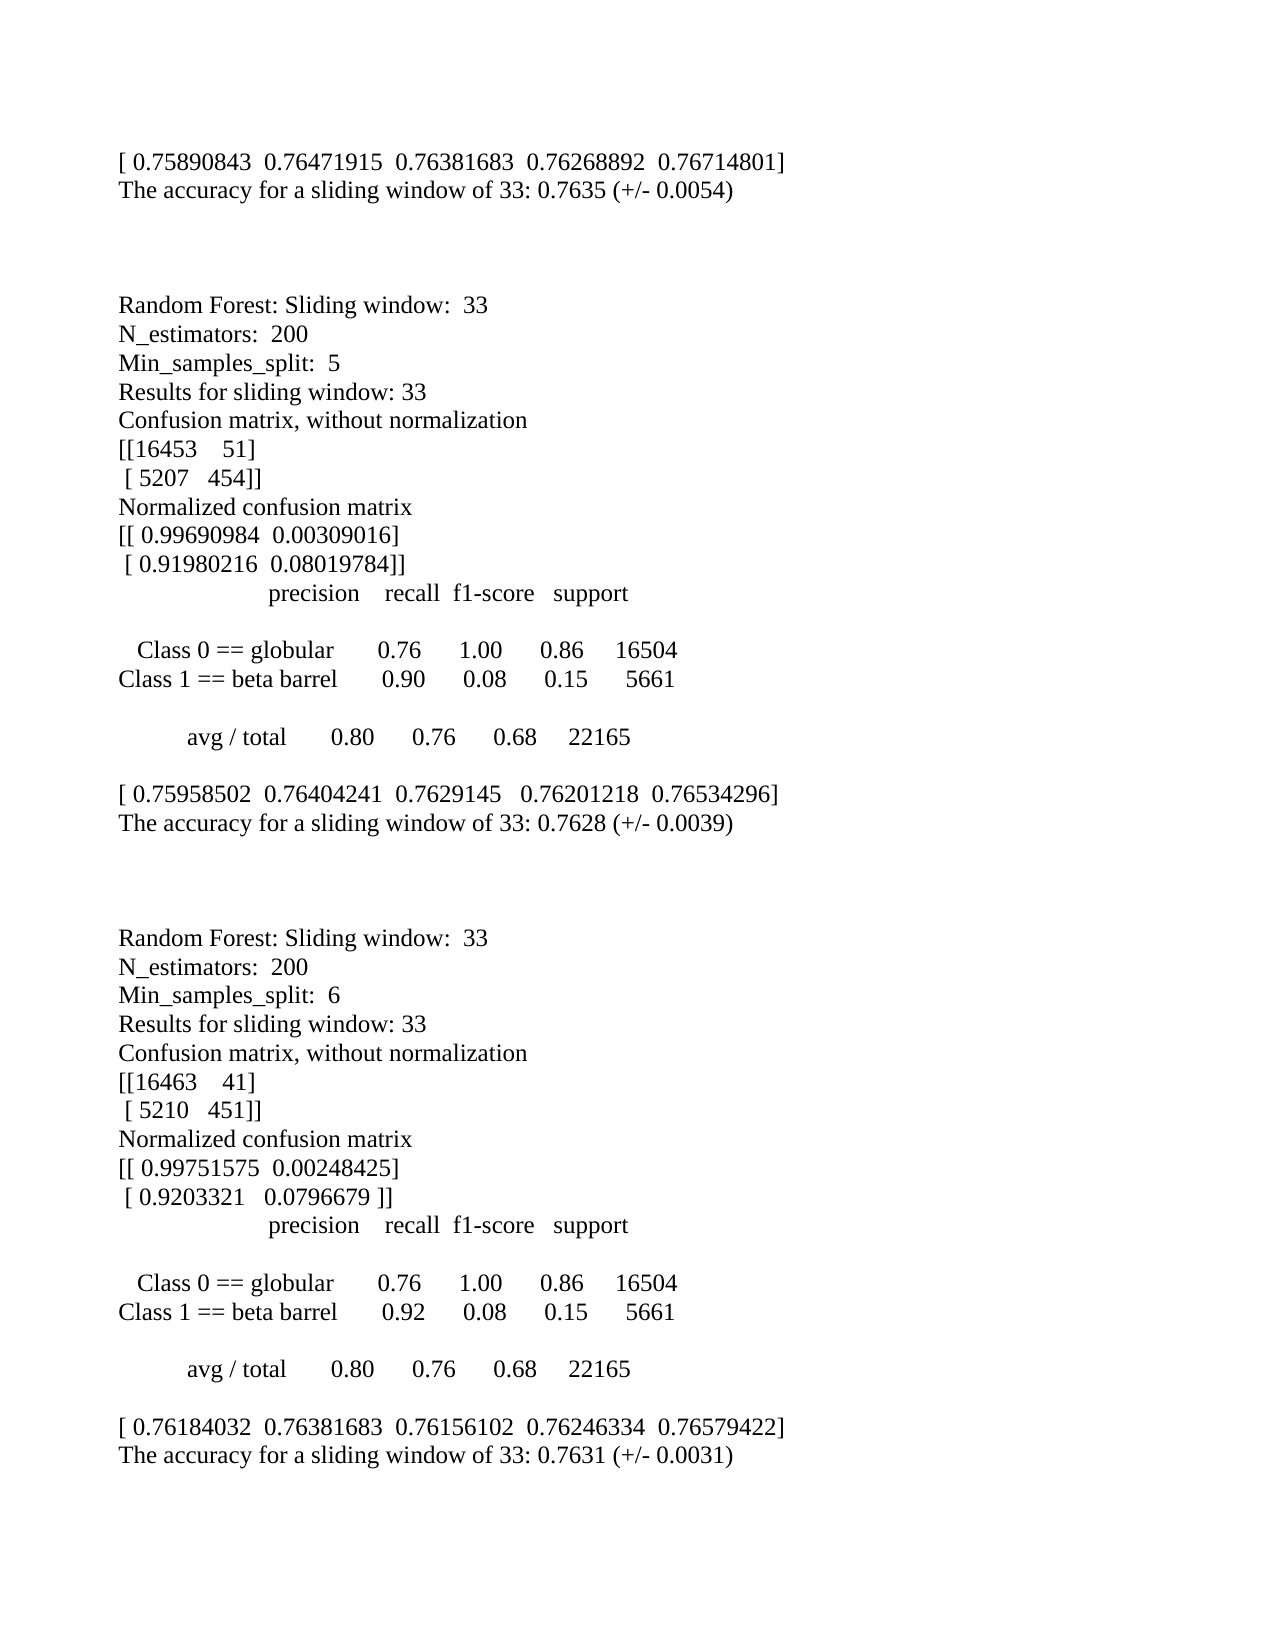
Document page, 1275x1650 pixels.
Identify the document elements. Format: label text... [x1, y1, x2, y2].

text precision recall f1-score support [118, 578, 1157, 607]
text [ 0.91980216 0.08019784]] [118, 549, 1157, 578]
text N_estimators: 200 [118, 952, 1157, 981]
text Confusion matrix, without normalization [118, 1038, 1157, 1067]
text Normalized confusion matrix [118, 492, 1157, 521]
text [ 0.9203321 0.0796679 ]] [118, 1182, 1157, 1211]
text [[ 0.99690984 0.00309016] [118, 521, 1157, 549]
text [ 5210 451]] [118, 1096, 1157, 1124]
text avg / total 0.80 0.76 0.68 22165 [118, 722, 1157, 751]
text [[ 0.99751575 0.00248425] [118, 1153, 1157, 1182]
text Results for sliding window: 33 [118, 377, 1157, 406]
text avg / total 0.80 0.76 0.68 22165 [118, 1354, 1157, 1383]
text precision recall f1-score support [118, 1211, 1157, 1239]
text The accuracy for a sliding window of 33: 0.7628 (+/- 0.0039) [118, 808, 1157, 837]
text The accuracy for a sliding window of 33: 0.7631 (+/- 0.0031) [118, 1441, 1157, 1469]
text [ 5207 454]] [118, 463, 1157, 492]
text Class 1 == beta barrel 0.90 0.08 0.15 5661 [118, 664, 1157, 693]
text [[16453 51] [118, 434, 1157, 463]
text [ 0.76184032 0.76381683 0.76156102 0.76246334 0.76579422] [118, 1412, 1157, 1441]
text [ 0.75958502 0.76404241 0.7629145 0.76201218 0.76534296] [118, 779, 1157, 808]
text Min_samples_split: 5 [118, 348, 1157, 377]
text Class 0 == globular 0.76 1.00 0.86 16504 [118, 636, 1157, 664]
text Class 0 == globular 0.76 1.00 0.86 16504 [118, 1268, 1157, 1297]
text Class 1 == beta barrel 0.92 0.08 0.15 5661 [118, 1297, 1157, 1326]
text Random Forest: Sliding window: 33 [118, 291, 1157, 319]
text [[16463 41] [118, 1067, 1157, 1096]
text N_estimators: 200 [118, 319, 1157, 348]
text [ 0.75890843 0.76471915 0.76381683 0.76268892 0.76714801] [118, 147, 1157, 176]
text Confusion matrix, without normalization [118, 406, 1157, 434]
text The accuracy for a sliding window of 33: 0.7635 (+/- 0.0054) [118, 176, 1157, 204]
text Min_samples_split: 6 [118, 981, 1157, 1009]
text Results for sliding window: 33 [118, 1009, 1157, 1038]
text Random Forest: Sliding window: 33 [118, 923, 1157, 952]
text Normalized confusion matrix [118, 1124, 1157, 1153]
